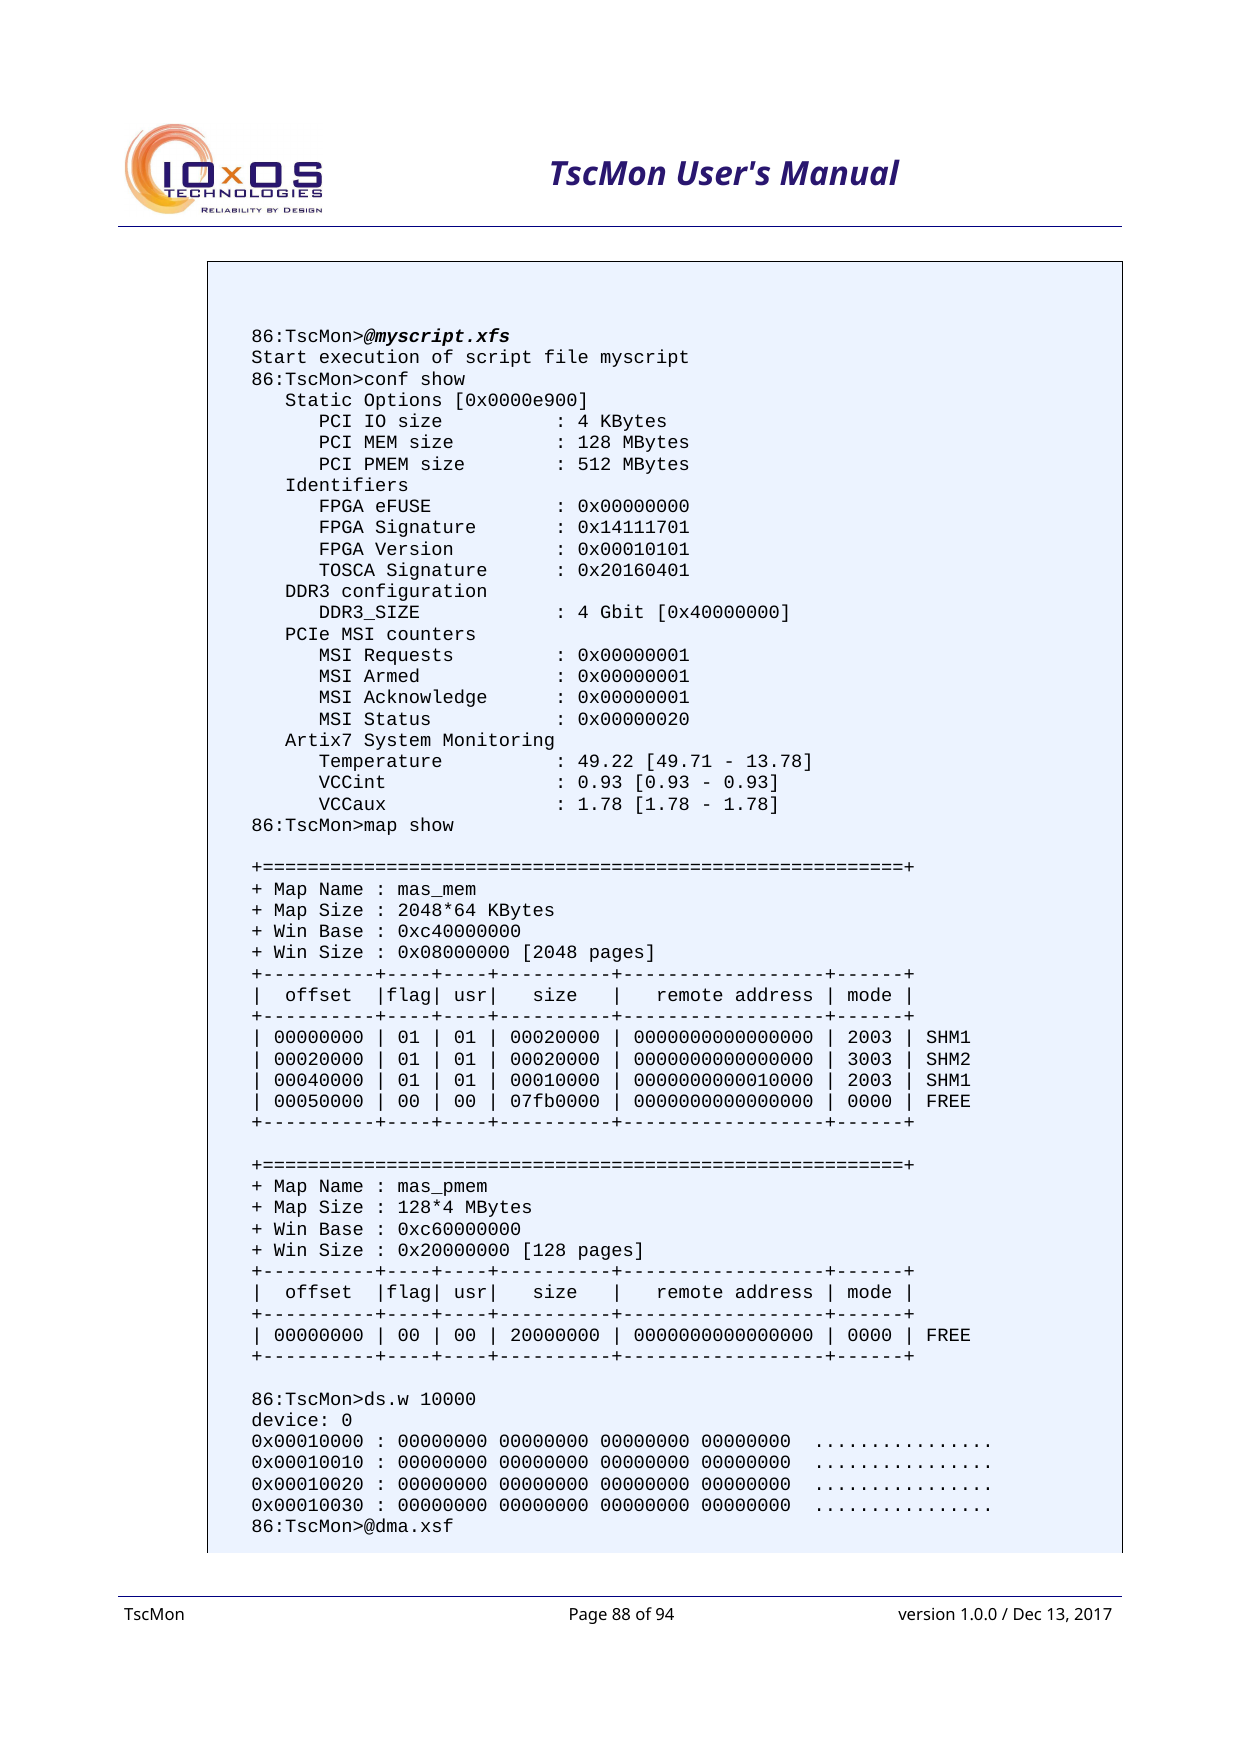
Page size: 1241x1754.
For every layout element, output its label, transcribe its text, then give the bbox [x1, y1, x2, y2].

text + Map Size : 128*4 MBytes [208, 1198, 1122, 1219]
text + Map Name : mas_mem [208, 879, 1122, 901]
text VCCaux : 1.78 [1.78 - 1.78] [208, 794, 1122, 816]
text MSI Armed : 0x00000001 [208, 667, 1122, 688]
picture [123, 123, 323, 217]
text FPGA eFUSE : 0x00000000 [208, 497, 1122, 518]
text FPGA Signature : 0x14111701 [208, 518, 1122, 539]
text +----------+----+----+----------+------------------+------+ [208, 1347, 1122, 1368]
text 0x00010030 : 00000000 00000000 00000000 00000000 ................ [208, 1496, 1122, 1517]
text Artix7 System Monitoring [208, 731, 1122, 752]
text +=========================================================+ [208, 858, 1122, 879]
text PCIe MSI counters [208, 624, 1122, 646]
text +----------+----+----+----------+------------------+------+ [208, 1304, 1122, 1326]
text +----------+----+----+----------+------------------+------+ [208, 1007, 1122, 1028]
text TOSCA Signature : 0x20160401 [208, 561, 1122, 582]
text PCI PMEM size : 512 MBytes [208, 454, 1122, 476]
text 0x00010010 : 00000000 00000000 00000000 00000000 ................ [208, 1453, 1122, 1474]
text DDR3 configuration [208, 582, 1122, 603]
text | 00040000 | 01 | 01 | 00010000 | 0000000000010000 | 2003 | SHM1 [208, 1071, 1122, 1092]
text | offset |flag| usr| size | remote address | mode | [208, 1283, 1122, 1304]
text DDR3_SIZE : 4 Gbit [0x40000000] [208, 603, 1122, 624]
text MSI Status : 0x00000020 [208, 709, 1122, 731]
text | 00000000 | 00 | 00 | 20000000 | 0000000000000000 | 0000 | FREE [208, 1326, 1122, 1347]
text MSI Requests : 0x00000001 [208, 646, 1122, 667]
text 86:TscMon>conf show [208, 369, 1122, 391]
text 0x00010000 : 00000000 00000000 00000000 00000000 ................ [208, 1432, 1122, 1453]
text device: 0 [208, 1411, 1122, 1432]
text VCCint : 0.93 [0.93 - 0.93] [208, 773, 1122, 794]
text | 00020000 | 01 | 01 | 00020000 | 0000000000000000 | 3003 | SHM2 [208, 1049, 1122, 1071]
text Start execution of script file myscript [208, 348, 1122, 369]
text | 00000000 | 01 | 01 | 00020000 | 0000000000000000 | 2003 | SHM1 [208, 1028, 1122, 1049]
text 0x00010020 : 00000000 00000000 00000000 00000000 ................ [208, 1474, 1122, 1496]
text | offset |flag| usr| size | remote address | mode | [208, 986, 1122, 1007]
text + Win Base : 0xc40000000 [208, 922, 1122, 943]
text Temperature : 49.22 [49.71 - 13.78] [208, 752, 1122, 773]
text +=========================================================+ [208, 1156, 1122, 1177]
text + Win Size : 0x08000000 [2048 pages] [208, 943, 1122, 964]
text +----------+----+----+----------+------------------+------+ [208, 1113, 1122, 1134]
text + Map Size : 2048*64 KBytes [208, 901, 1122, 922]
text +----------+----+----+----------+------------------+------+ [208, 1262, 1122, 1283]
text + Map Name : mas_pmem [208, 1177, 1122, 1198]
text 86:TscMon>map show [208, 816, 1122, 837]
text 86:TscMon>@dma.xsf [208, 1517, 1122, 1553]
text 86:TscMon>ds.w 10000 [208, 1389, 1122, 1411]
text PCI MEM size : 128 MBytes [208, 433, 1122, 454]
text Static Options [0x0000e900] [208, 391, 1122, 412]
text +----------+----+----+----------+------------------+------+ [208, 964, 1122, 986]
text MSI Acknowledge : 0x00000001 [208, 688, 1122, 709]
text + Win Base : 0xc60000000 [208, 1219, 1122, 1241]
text PCI IO size : 4 KBytes [208, 412, 1122, 433]
text FPGA Version : 0x00010101 [208, 539, 1122, 561]
text | 00050000 | 00 | 00 | 07fb0000 | 0000000000000000 | 0000 | FREE [208, 1092, 1122, 1113]
text Identifiers [208, 476, 1122, 497]
text 86:TscMon>@myscript.xfs [208, 312, 1122, 348]
text + Win Size : 0x20000000 [128 pages] [208, 1241, 1122, 1262]
